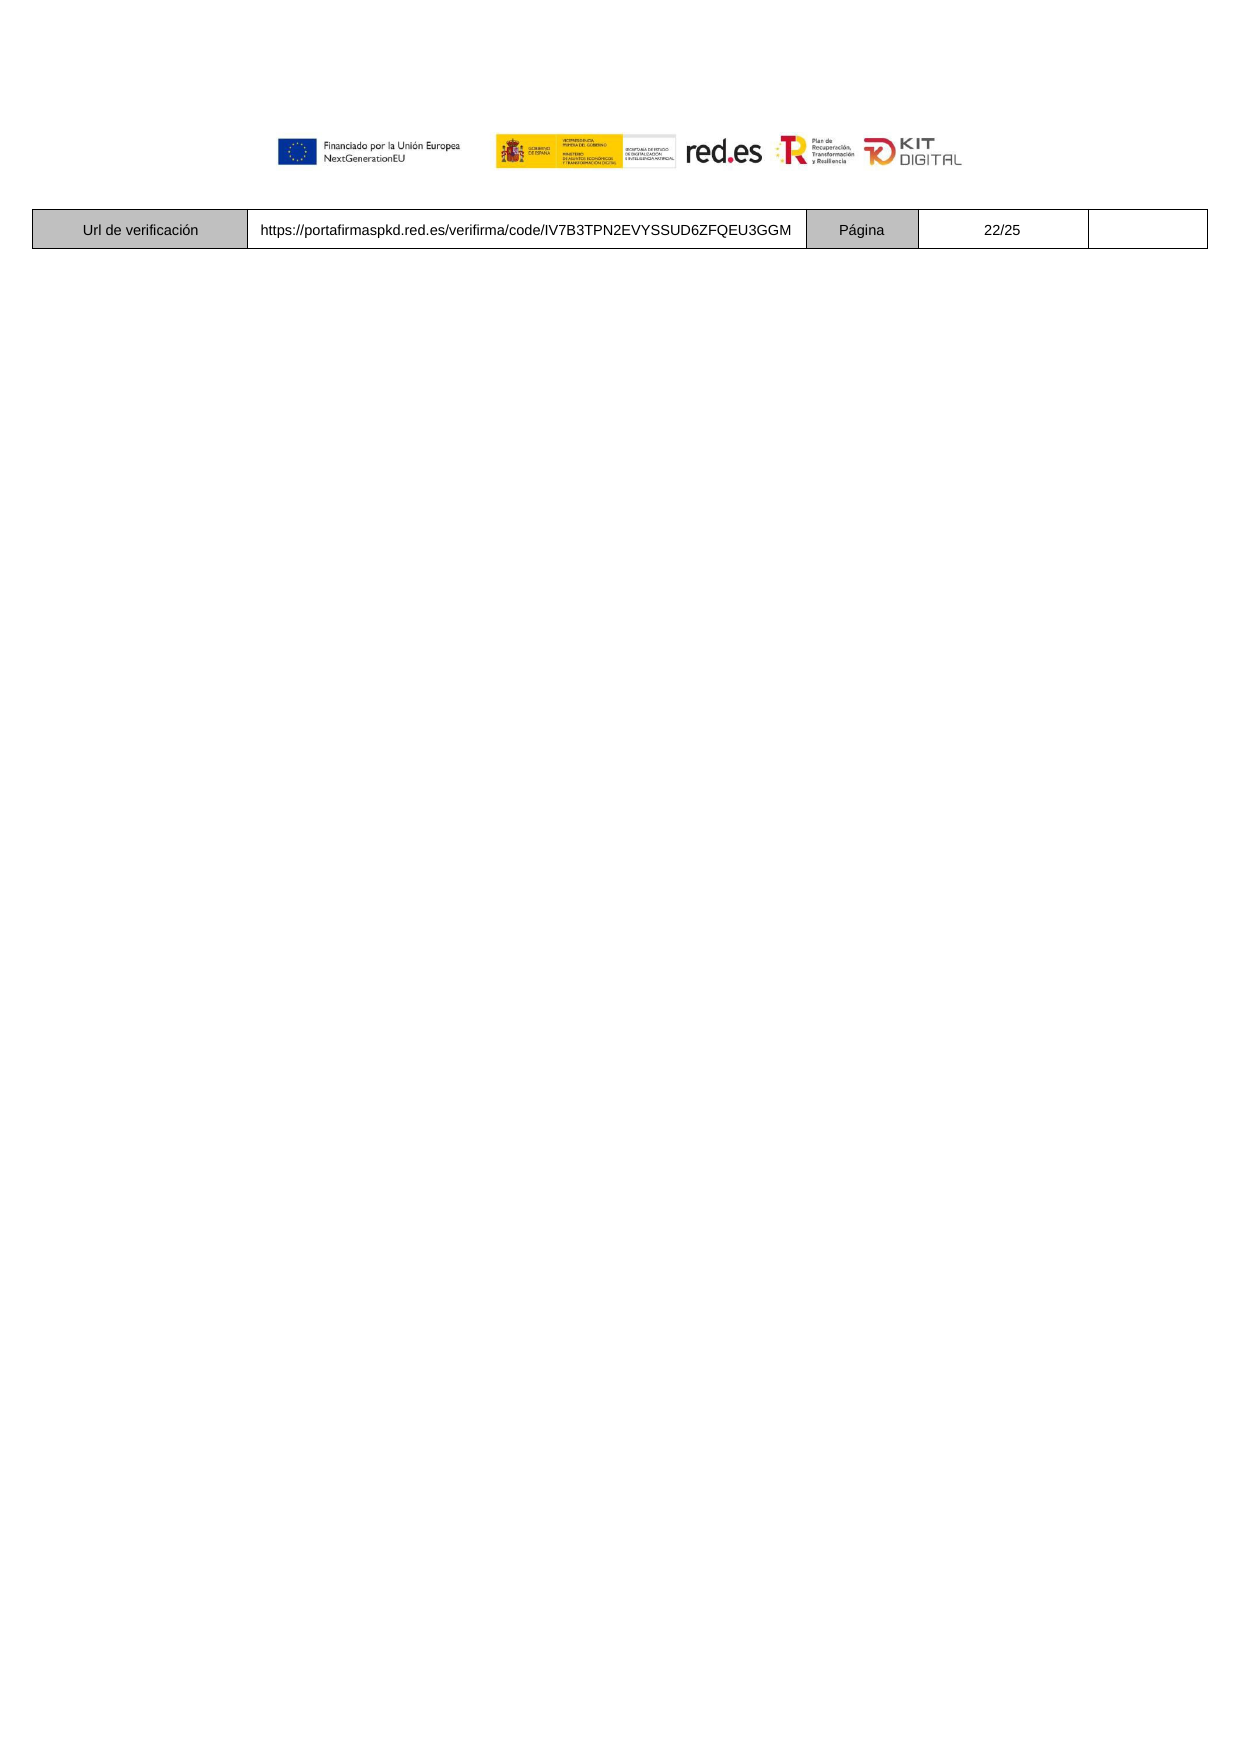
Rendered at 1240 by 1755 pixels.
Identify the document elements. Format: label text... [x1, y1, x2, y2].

table_cell Página [807, 210, 918, 248]
table_header [1089, 210, 1207, 248]
table_cell 22/25 [919, 210, 1088, 248]
table_cell Url de verificación [33, 210, 247, 248]
table_cell https://portafirmaspkd.red.es/verifirma/code/IV7B3TPN2EVYSSUD6ZFQEU3GGM [248, 210, 806, 248]
